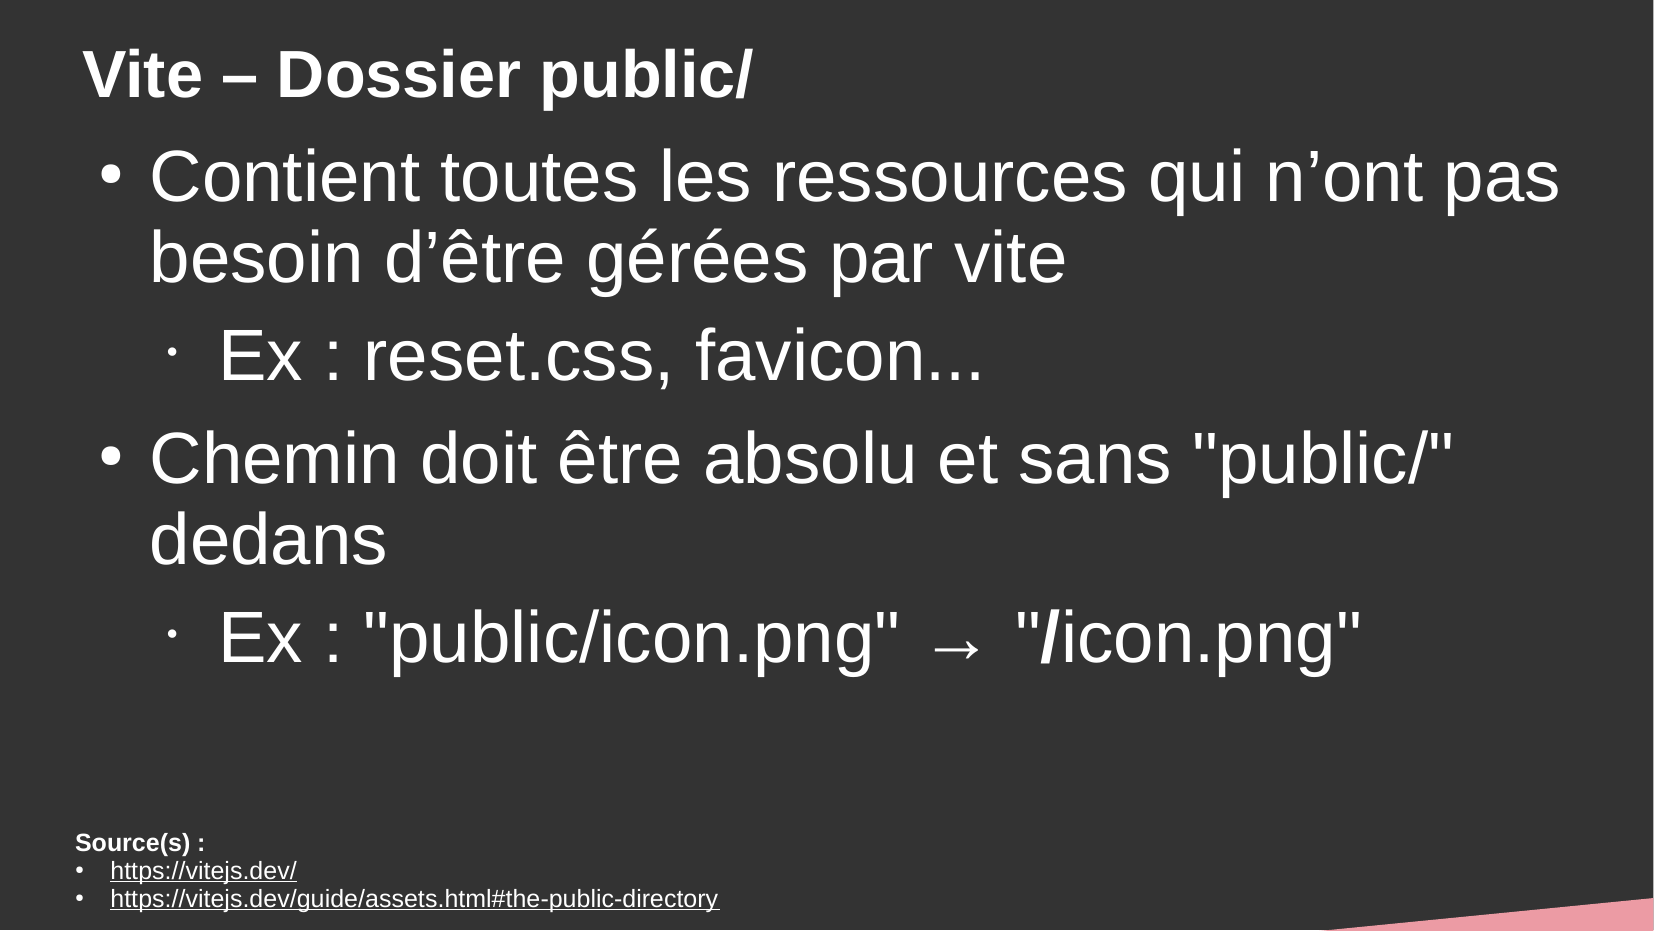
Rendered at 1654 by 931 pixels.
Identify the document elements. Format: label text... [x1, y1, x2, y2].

list Contient toutes les ressources qui n’ont pas besoin d’être gérées par vite Ex : reset.css, favicon... Chemin doit être absolu et sans "public/" dedans Ex : "public/icon.png" → "/icon.png" [80, 135, 1619, 680]
text_box Source(s) : https://vitejs.dev/ https://vitejs.dev/guide/assets.html#the-public-directory [60, 821, 1546, 931]
text_box [1546, 897, 1654, 931]
title Vite – Dossier public/ [82, 37, 1571, 112]
